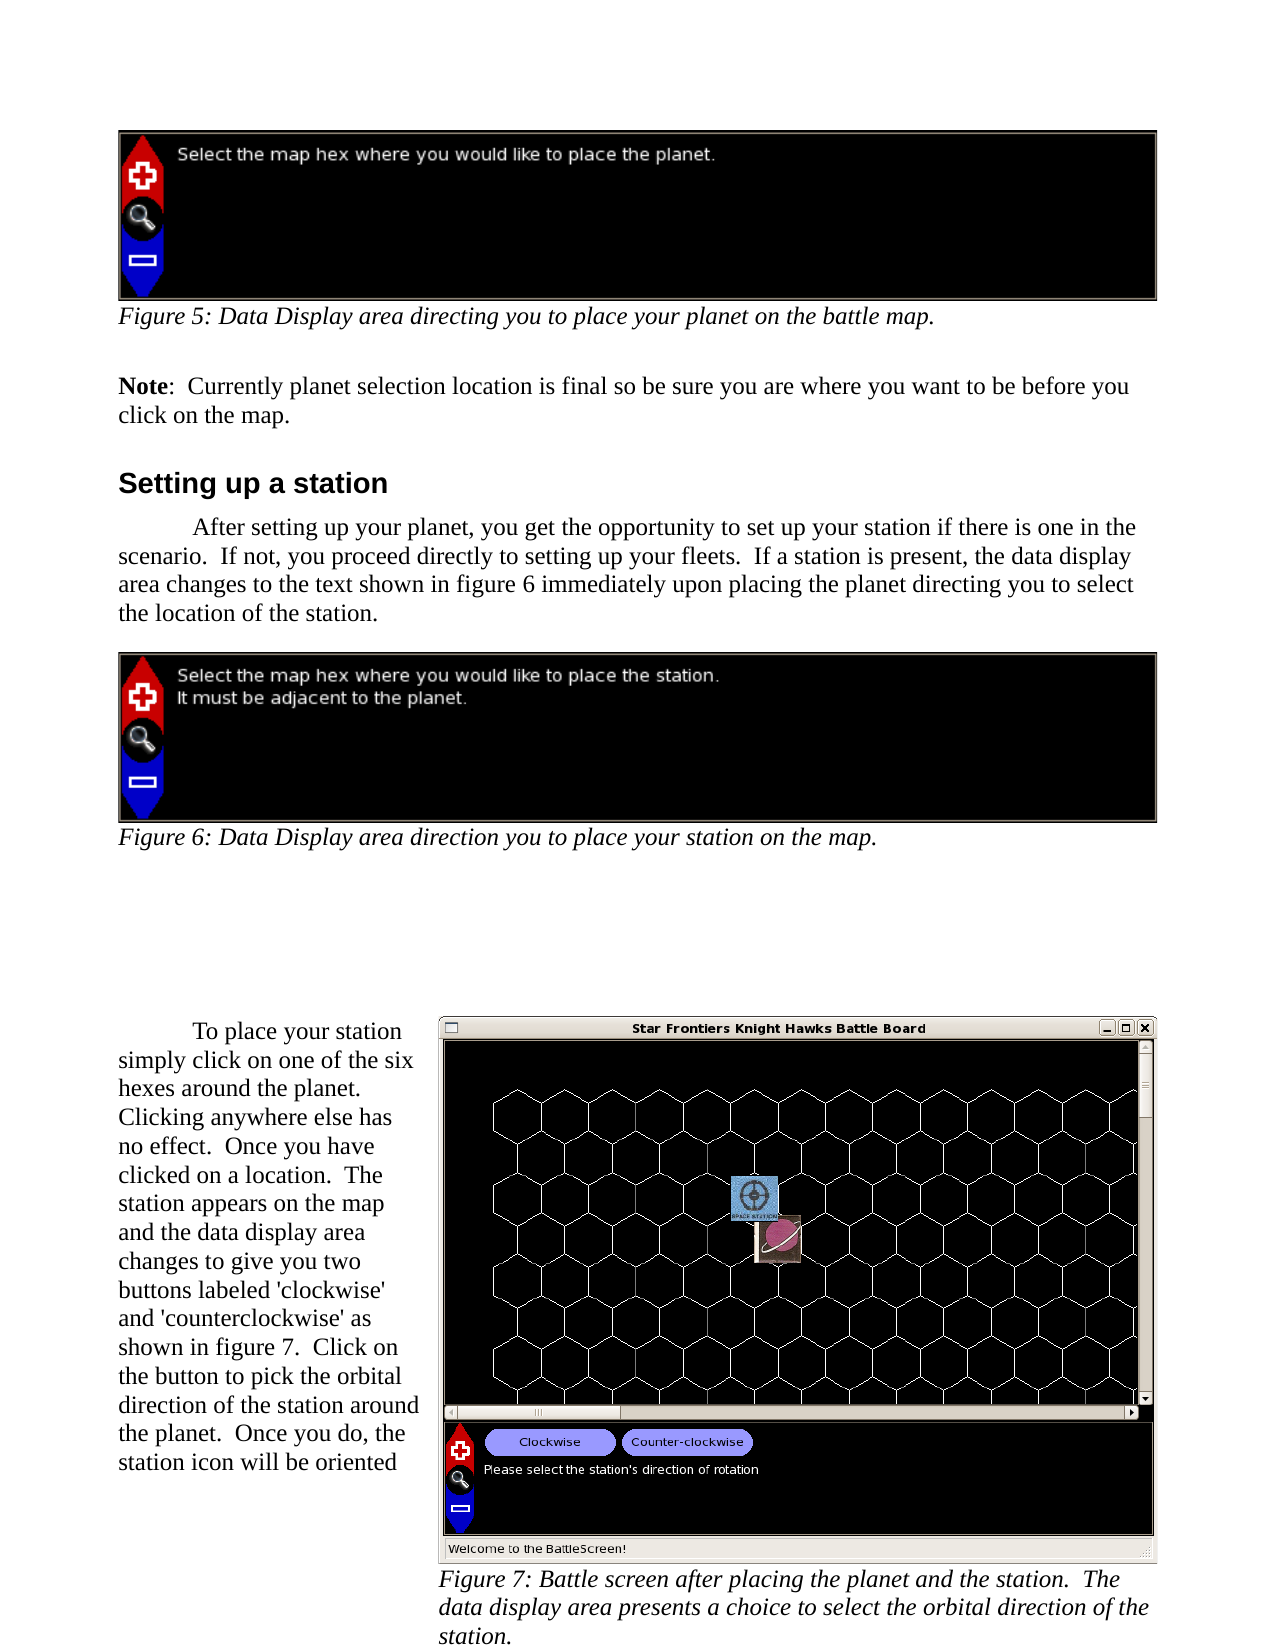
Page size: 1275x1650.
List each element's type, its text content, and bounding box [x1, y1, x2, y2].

picture [118, 130, 1158, 301]
picture [438, 1016, 1158, 1564]
text Figure 6: Data Display area direction you to place your station on the map. [118, 823, 1157, 851]
text After setting up your planet, you get the opportunity to set up your station if there is one in the scenario. If not, you proceed directly to setting up your fleets. If a station is present, the data display area changes to the text shown in figure 6 immediately upon placing the planet directing you to select the location of the station. [118, 512, 1157, 627]
text Figure 5: Data Display area directing you to place your planet on the battle map. [118, 301, 1157, 330]
picture [118, 652, 1158, 823]
text To place your station simply click on one of the six hexes around the planet. Clicking anywhere else has no effect. Once you have clicked on a location. The station appears on the map and the data display area changes to give you two buttons labeled 'clockwise' and 'counterclockwise' as shown in figure 7. Click on the button to pick the orbital direction of the station around the planet. Once you do, the station icon will be oriented [118, 1004, 1157, 1476]
subtitle Setting up a station [118, 466, 1157, 499]
text Figure 7: Battle screen after placing the planet and the station. The data display area presents a choice to select the orbital direction of the station. [438, 1564, 1157, 1650]
text Note: Currently planet selection location is final so be sure you are where you want to be before you click on the map. [118, 371, 1157, 428]
